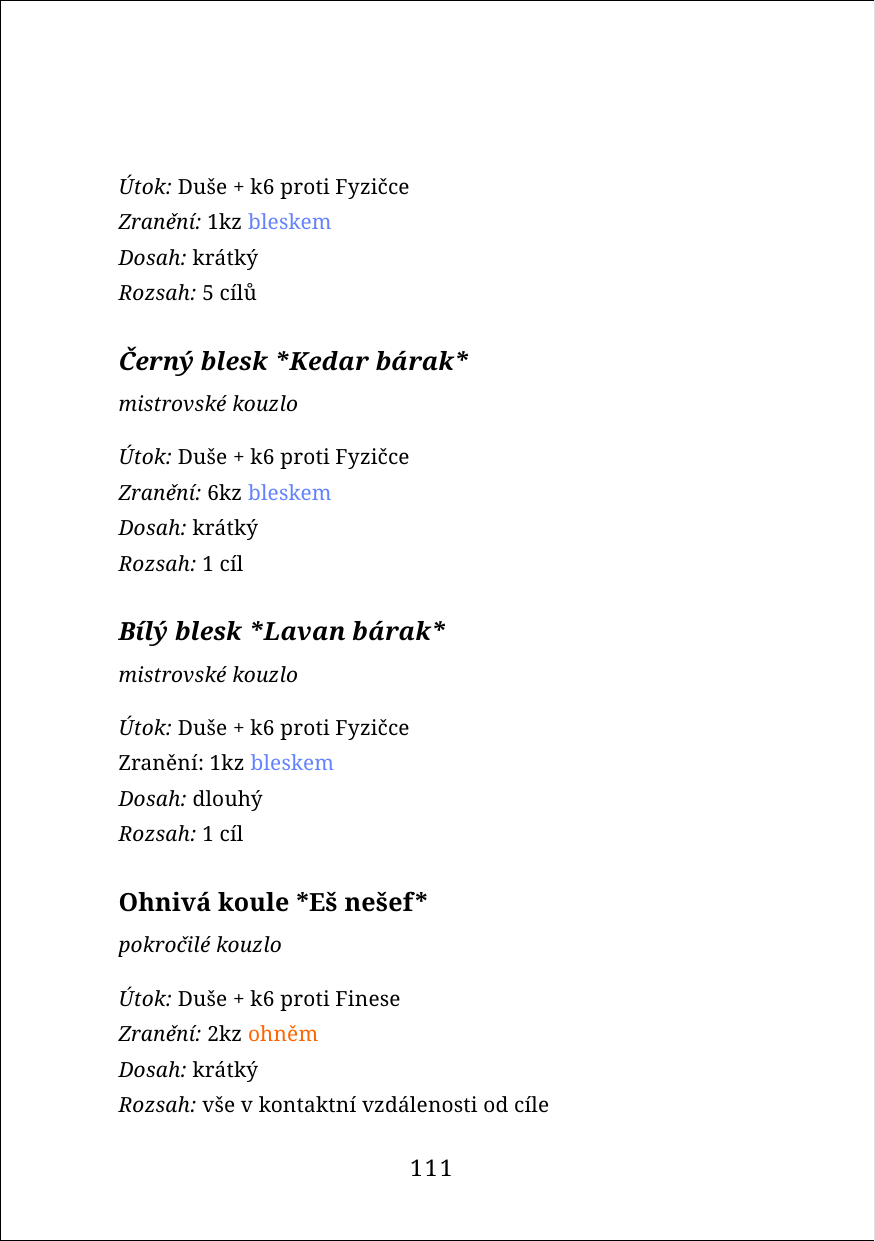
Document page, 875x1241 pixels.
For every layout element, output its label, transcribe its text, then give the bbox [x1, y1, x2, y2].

subtitle Ohnivá koule *Eš nešef* [118, 884, 756, 919]
subtitle Černý blesk *Kedar bárak* [118, 343, 756, 377]
text mistrovské kouzlo [118, 660, 756, 688]
text Útok: Duše + k6 proti Fyzičce Zranění: 1kz bleskem Dosah: dlouhý Rozsah: 1 cíl [118, 713, 756, 848]
subtitle Bílý blesk *Lavan bárak* [118, 614, 756, 648]
text pokročilé kouzlo [118, 930, 756, 959]
text Útok: Duše + k6 proti Fyzičce Zranění: 1kz bleskem Dosah: krátký Rozsah: 5 cílů [118, 172, 756, 307]
text Útok: Duše + k6 proti Finese Zranění: 2kz ohněm Dosah: krátký Rozsah: vše v kontaktní vzdálenosti od cíle [118, 984, 756, 1119]
text Útok: Duše + k6 proti Fyzičce Zranění: 6kz bleskem Dosah: krátký Rozsah: 1 cíl [118, 442, 756, 577]
text mistrovské kouzlo [118, 389, 756, 418]
